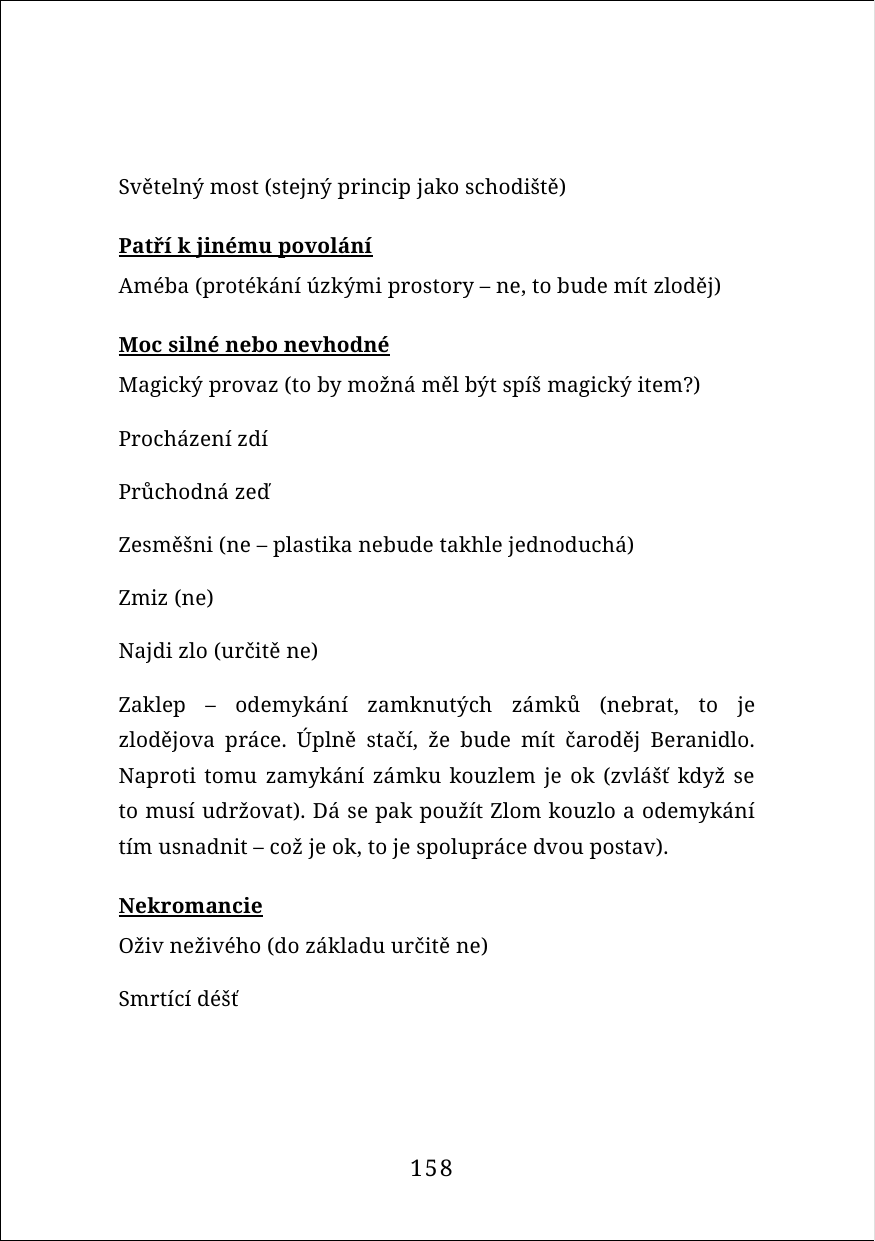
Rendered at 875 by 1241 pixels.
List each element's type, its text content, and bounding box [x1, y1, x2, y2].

text Zaklep – odemykání zamknutých zámků (nebrat, to je zlodějova práce. Úplně stačí, že bude mít čaroděj Beranidlo. Naproti tomu zamykání zámku kouzlem je ok (zvlášť když se to musí udržovat). Dá se pak použít Zlom kouzlo a odemykání tím usnadnit – což je ok, to je spolupráce dvou postav). [118, 690, 756, 860]
text Oživ neživého (do základu určitě ne) [118, 931, 756, 960]
text Procházení zdí [118, 424, 756, 452]
text Světelný most (stejný princip jako schodiště) [118, 172, 756, 200]
text Zmiz (ne) [118, 583, 756, 612]
subtitle Patří k jinému povolání [118, 231, 756, 259]
subtitle Nekromancie [118, 891, 756, 919]
subtitle Moc silné nebo nevhodné [118, 330, 756, 359]
text Zesměšni (ne – plastika nebude takhle jednoduchá) [118, 530, 756, 559]
text Smrtící déšť [118, 984, 756, 1013]
text Průchodná zeď [118, 477, 756, 505]
text Magický provaz (to by možná měl být spíš magický item?) [118, 371, 756, 399]
text Améba (protékání úzkými prostory – ne, to bude mít zloděj) [118, 271, 756, 299]
text Najdi zlo (určitě ne) [118, 637, 756, 665]
